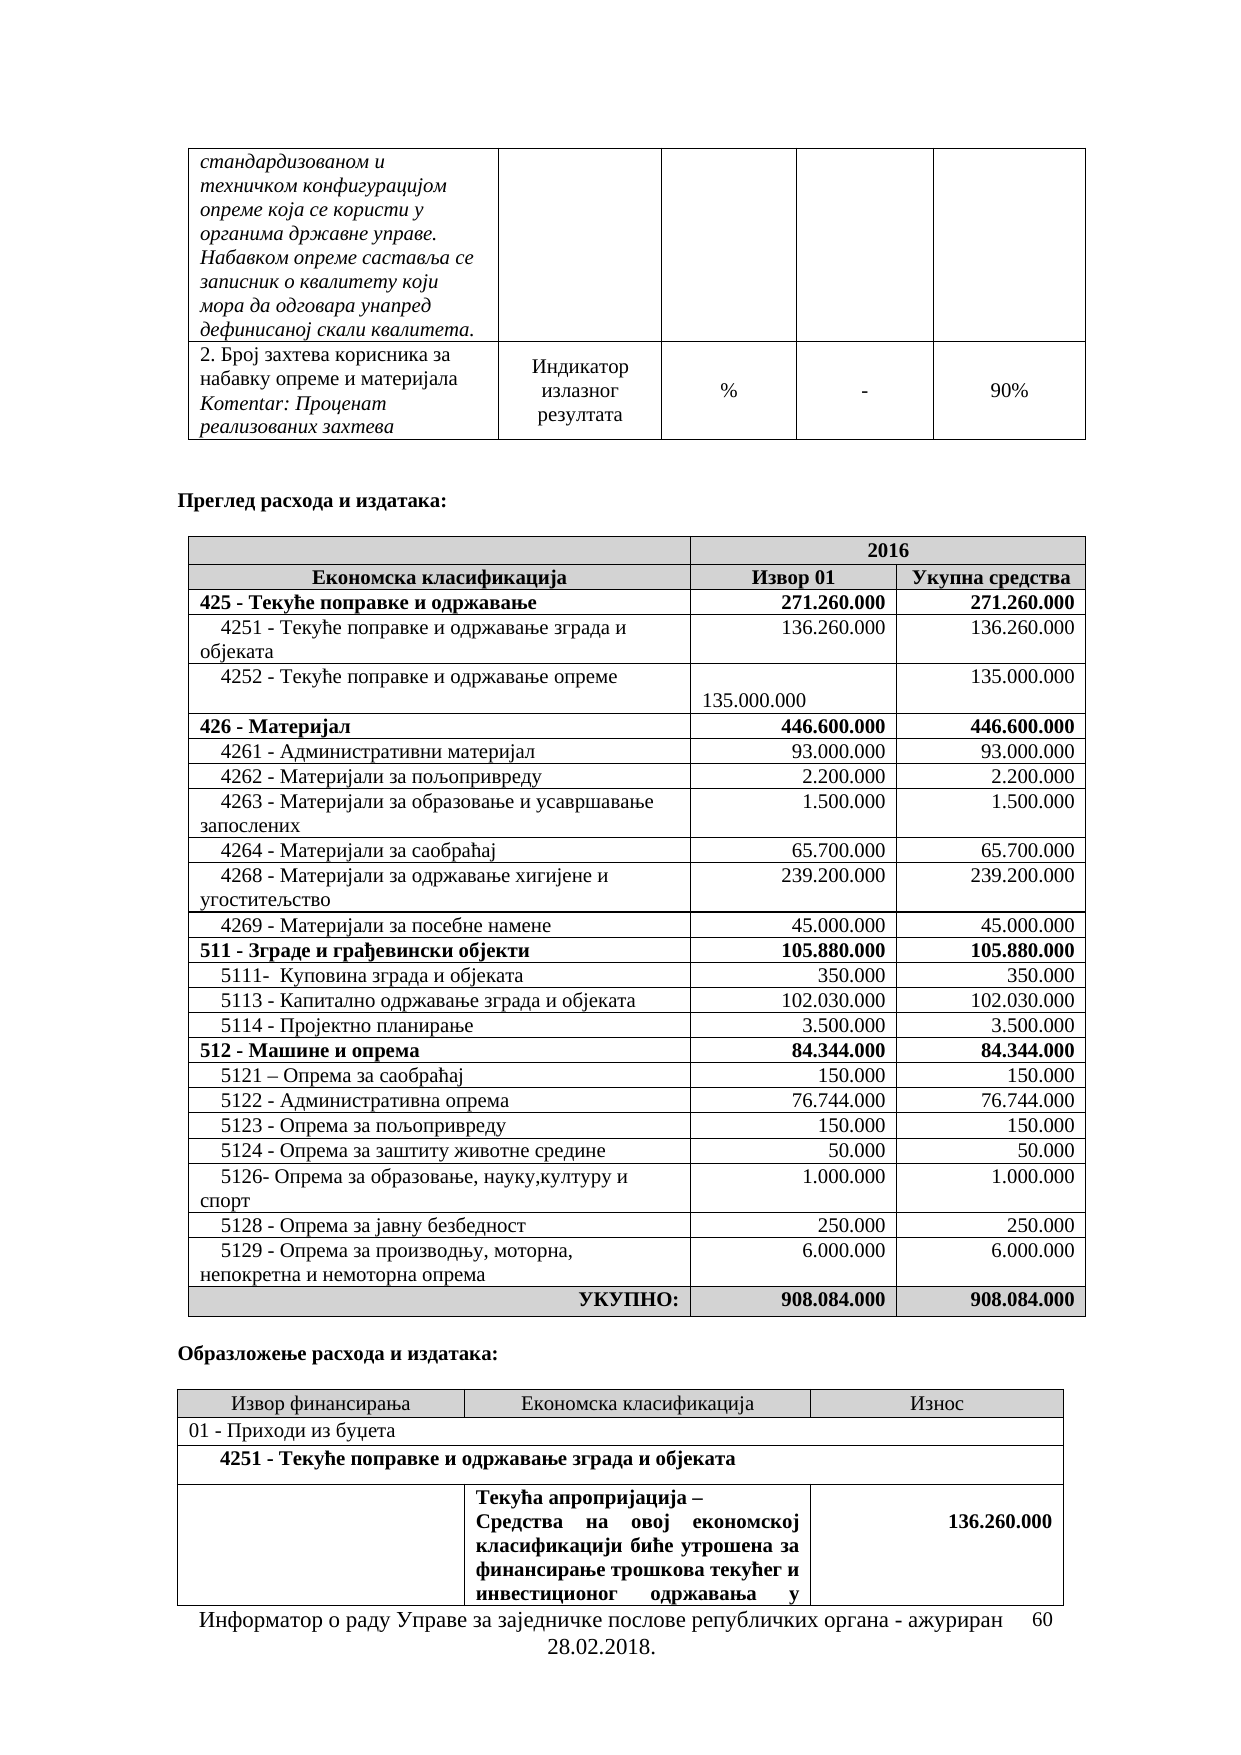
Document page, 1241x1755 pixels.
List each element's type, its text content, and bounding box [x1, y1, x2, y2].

table_header 2016 [691, 537, 1085, 564]
table_cell 511 - Зграде и грађевински објекти [189, 938, 690, 962]
table_cell 4268 - Материјали за одржавање хигијене и угоститељство [189, 863, 690, 911]
table_cell 84.344.000 [897, 1038, 1085, 1062]
table_cell 4264 - Материјали за саобраћај [189, 838, 690, 862]
table_cell 5114 - Пројектно планирање [189, 1013, 690, 1037]
table_cell 105.880.000 [897, 938, 1085, 962]
table_cell 1.000.000 [691, 1164, 896, 1212]
table_cell 1.000.000 [897, 1164, 1085, 1212]
table_cell [662, 149, 796, 341]
table_cell 4269 - Материјали за посебне намене [189, 913, 690, 937]
table_cell 5111- Куповина зграда и објеката [189, 963, 690, 987]
table_cell 84.344.000 [691, 1038, 896, 1062]
table_cell 50.000 [897, 1139, 1085, 1162]
table_cell 908.084.000 [691, 1287, 896, 1316]
table_header [189, 537, 690, 564]
table_cell 2.200.000 [897, 764, 1085, 788]
table_cell 4251 - Текуће поправке и одржавање зграда и објеката [178, 1446, 1063, 1483]
table_cell 50.000 [691, 1139, 896, 1162]
table_cell 102.030.000 [897, 988, 1085, 1012]
table_cell 135.000.000 [897, 664, 1085, 712]
table_cell 01 - Приходи из буџета [178, 1418, 1063, 1445]
table_cell - [797, 342, 933, 438]
table_cell 6.000.000 [897, 1238, 1085, 1286]
table_cell 4252 - Текуће поправке и одржавање опреме [189, 664, 690, 712]
table_cell 908.084.000 [897, 1287, 1085, 1316]
table_cell 136.260.000 [897, 615, 1085, 663]
table_cell 512 - Машине и опрема [189, 1038, 690, 1062]
table_cell 271.260.000 [691, 590, 896, 614]
table_cell 150.000 [691, 1063, 896, 1087]
table_cell УКУПНО: [189, 1287, 690, 1316]
table_cell 4262 - Материјали за пољопривреду [189, 764, 690, 788]
table_cell Економска класификација [189, 565, 690, 589]
table_cell 5121 – Опрема за саобраћај [189, 1063, 690, 1087]
table_cell % [662, 342, 796, 438]
table_cell 5122 - Административна опрема [189, 1088, 690, 1112]
table_cell стандардизованом и техничком конфигурацијом опреме која се користи у органима државне управе. Набавком опреме саставља се записник о квалитету који мора да одговара унапред дефинисаној скали квалитета. [189, 149, 498, 341]
table_header Извор финансирања [178, 1390, 464, 1417]
table_cell 45.000.000 [691, 913, 896, 937]
table_cell Укупна средства [897, 565, 1085, 589]
table_cell 135.000.000 [691, 664, 896, 712]
table_cell 3.500.000 [691, 1013, 896, 1037]
table_cell 1.500.000 [691, 789, 896, 837]
table_cell 65.700.000 [897, 838, 1085, 862]
table_cell 4263 - Материјали за образовање и усавршавање запослених [189, 789, 690, 837]
table_cell 5129 - Опрема за производњу, моторна, непокретна и немоторна опрема [189, 1238, 690, 1286]
table_cell 3.500.000 [897, 1013, 1085, 1037]
table_cell 136.260.000 [691, 615, 896, 663]
table_cell - [797, 149, 933, 341]
table_cell [178, 1485, 464, 1605]
table_cell Текућа апропријација – Средства на овој економској класификацији биће утрошена за финансирање трошкова текућег и инвестиционог одржавања у [465, 1485, 810, 1605]
table_cell [499, 149, 661, 341]
table_cell 76.744.000 [897, 1088, 1085, 1112]
table_cell 150.000 [897, 1113, 1085, 1137]
table_cell 446.600.000 [897, 714, 1085, 738]
table_cell 105.880.000 [691, 938, 896, 962]
table_cell 350.000 [691, 963, 896, 987]
table_cell 1.500.000 [897, 789, 1085, 837]
table_cell 93.000.000 [691, 739, 896, 763]
table_cell 150.000 [897, 1063, 1085, 1087]
table_cell 5128 - Опрема за јавну безбедност [189, 1213, 690, 1237]
table_cell 4251 - Текуће поправке и одржавање зграда и објеката [189, 615, 690, 663]
table_cell 6.000.000 [691, 1238, 896, 1286]
table_cell 150.000 [691, 1113, 896, 1137]
table_cell 4261 - Административни материјал [189, 739, 690, 763]
table_cell 136.260.000 [811, 1485, 1063, 1605]
table_cell 76.744.000 [691, 1088, 896, 1112]
table_cell 102.030.000 [691, 988, 896, 1012]
table_cell Извор 01 [691, 565, 896, 589]
table_cell 5123 - Опрема за пољопривреду [189, 1113, 690, 1137]
table_cell 5126- Опрема за образовање, науку,културу и спорт [189, 1164, 690, 1212]
table_cell 250.000 [691, 1213, 896, 1237]
table_cell 350.000 [897, 963, 1085, 987]
table_cell 271.260.000 [897, 590, 1085, 614]
table_cell 239.200.000 [691, 863, 896, 911]
text Образложење расхода и издатака: [177, 1341, 1063, 1365]
table_header Износ [811, 1390, 1063, 1417]
table_cell 65.700.000 [691, 838, 896, 862]
table_cell [934, 149, 1085, 341]
table_cell 2.200.000 [691, 764, 896, 788]
table_cell 2. Број захтева корисника за набавку опреме и материјала Komentar: Проценат реализованих захтева [189, 342, 498, 438]
table_cell 93.000.000 [897, 739, 1085, 763]
table_header Економска класификација [465, 1390, 810, 1417]
table_cell 5113 - Капитално одржавање зграда и објеката [189, 988, 690, 1012]
table_cell Индикатор излазног резултата [499, 342, 661, 438]
text Преглед расхода и издатака: [177, 488, 1063, 512]
table_cell 45.000.000 [897, 913, 1085, 937]
table_cell 446.600.000 [691, 714, 896, 738]
table_cell 90% [934, 342, 1085, 438]
table_cell 239.200.000 [897, 863, 1085, 911]
table_cell 250.000 [897, 1213, 1085, 1237]
table_cell 426 - Материјал [189, 714, 690, 738]
table_cell 425 - Текуће поправке и одржавање [189, 590, 690, 614]
table_cell 5124 - Опрема за заштиту животне средине [189, 1139, 690, 1162]
